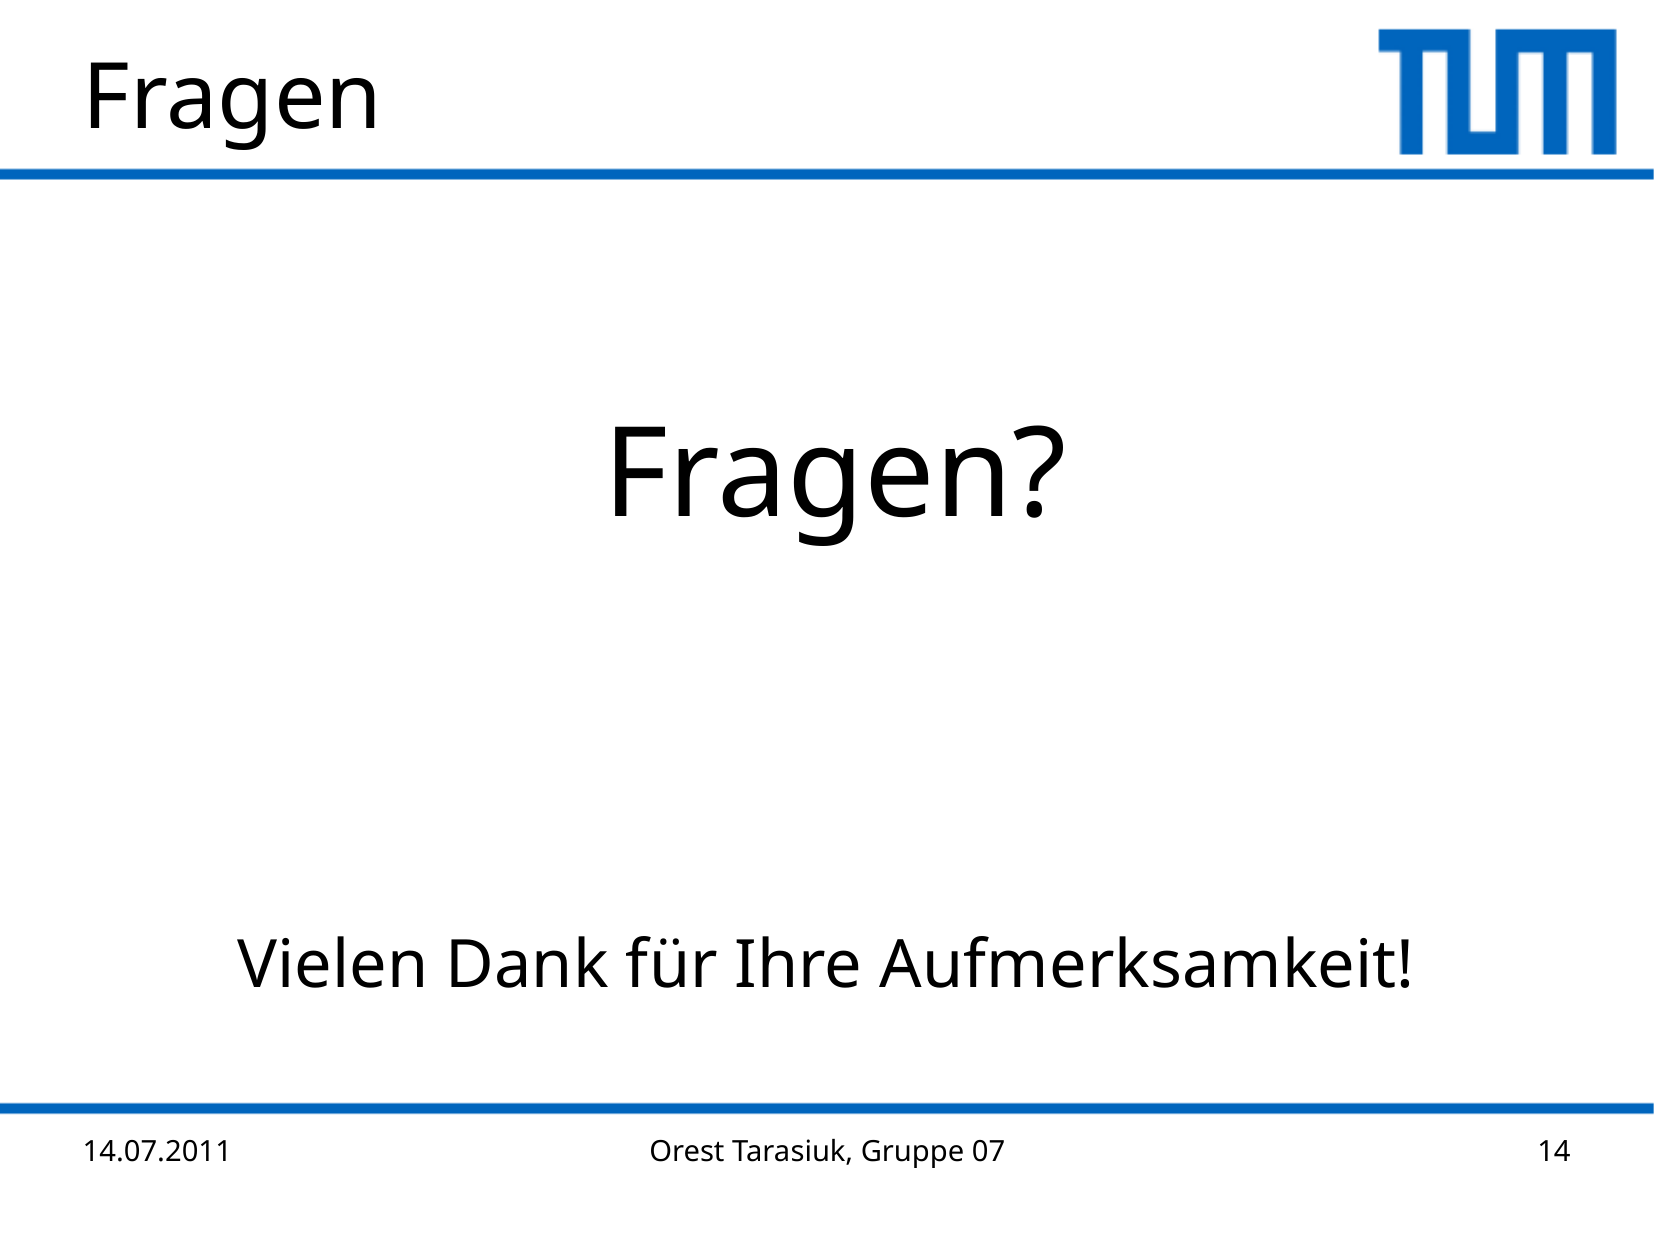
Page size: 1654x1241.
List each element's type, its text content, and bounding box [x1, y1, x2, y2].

picture [0, 0, 1654, 1241]
subtitle Fragen? Vielen Dank für Ihre Aufmerksamkeit! [82, 206, 1571, 1093]
title Fragen [82, 41, 1359, 145]
